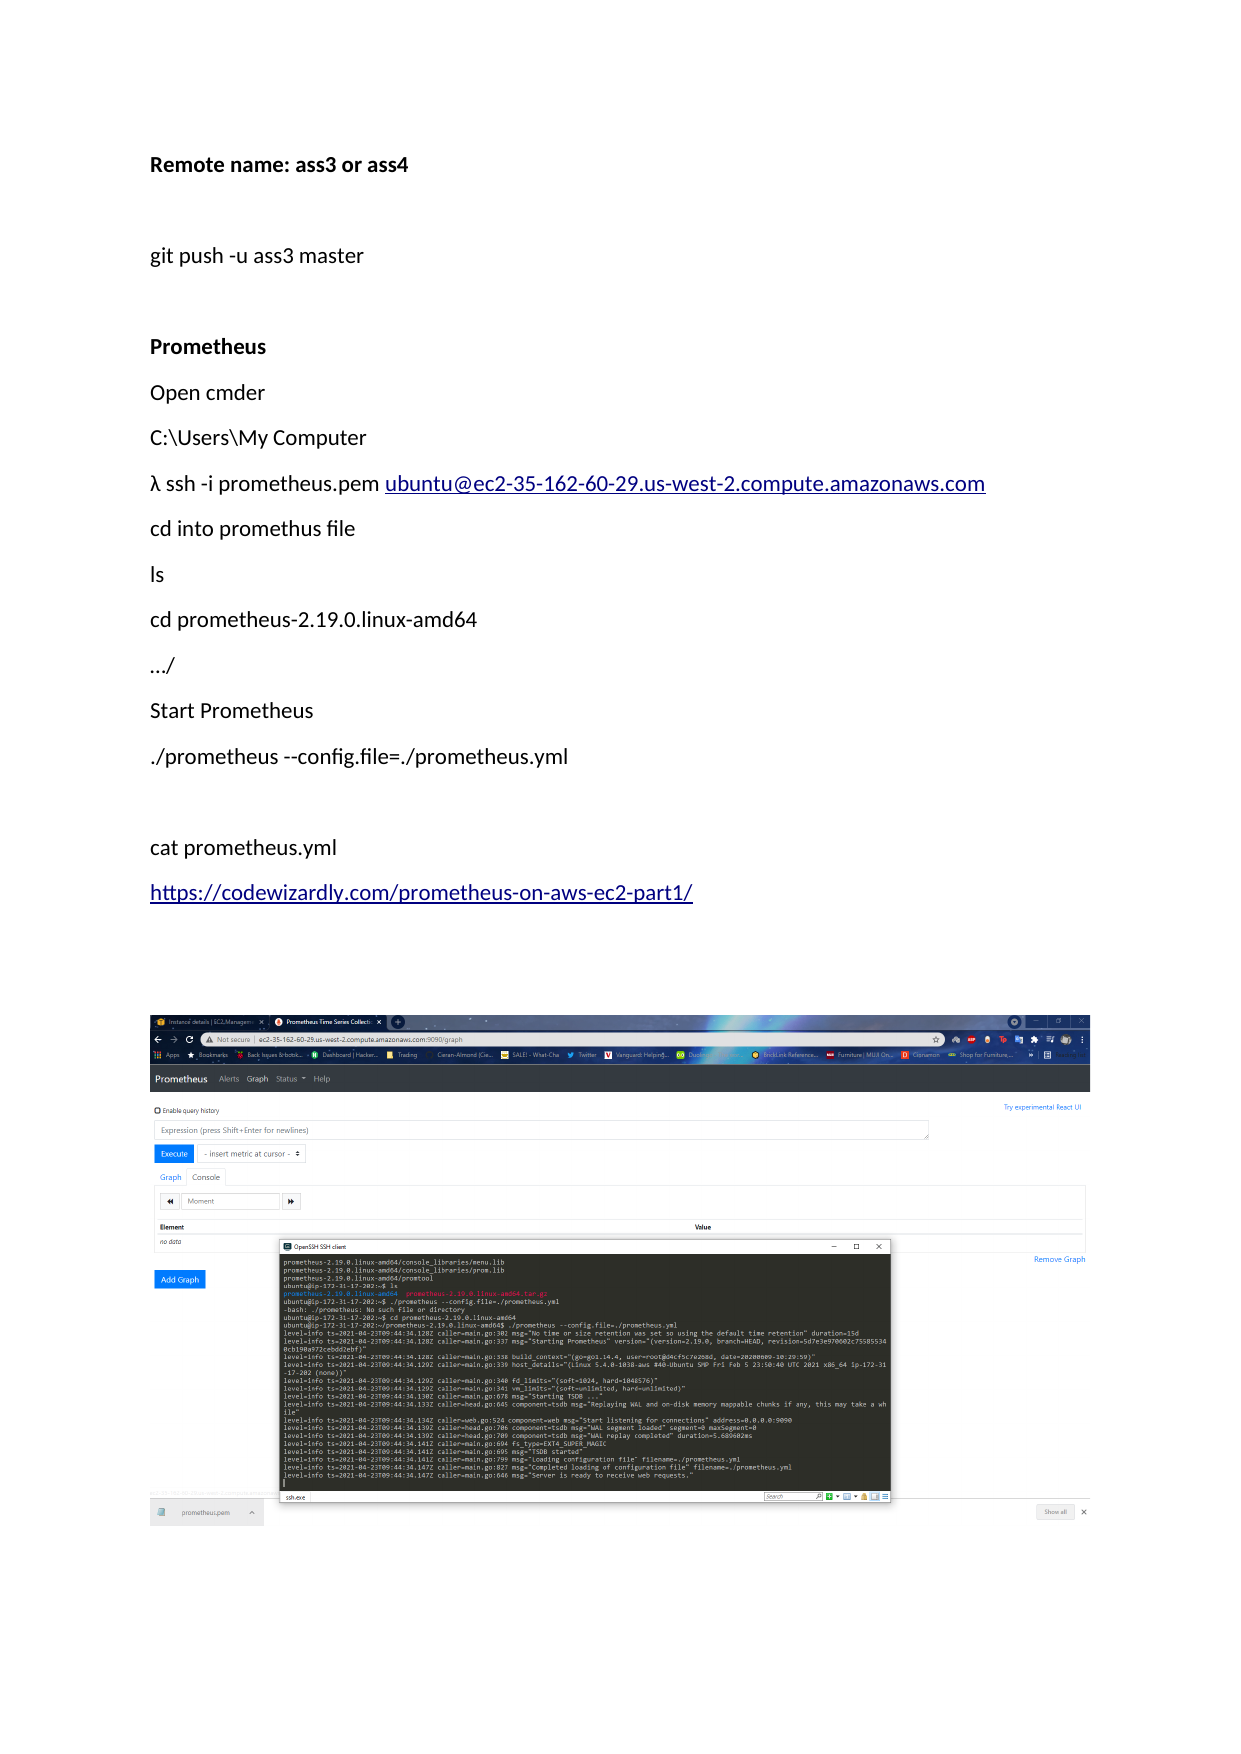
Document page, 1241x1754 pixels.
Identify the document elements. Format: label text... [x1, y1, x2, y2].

text ./prometheus --config.file=./prometheus.yml [150, 742, 1090, 770]
text cd prometheus-2.19.0.linux-amd64 [150, 605, 1090, 633]
text ls [150, 560, 1090, 588]
text Remote name: ass3 or ass4 [150, 150, 1090, 178]
text …/ [150, 651, 1090, 679]
text cat prometheus.yml [150, 833, 1090, 861]
text Open cmder [150, 378, 1090, 406]
text git push -u ass3 master [150, 241, 1090, 269]
text cd into promethus file [150, 514, 1090, 542]
text C:\Users\My Computer [150, 423, 1090, 451]
text Prometheus [150, 332, 1090, 360]
text Start Prometheus [150, 696, 1090, 724]
text λ ssh -i prometheus.pem ubuntu@ec2-35-162-60-29.us-west-2.compute.amazonaws.com [150, 469, 1090, 497]
text https://codewizardly.com/prometheus-on-aws-ec2-part1/ [150, 878, 1090, 906]
